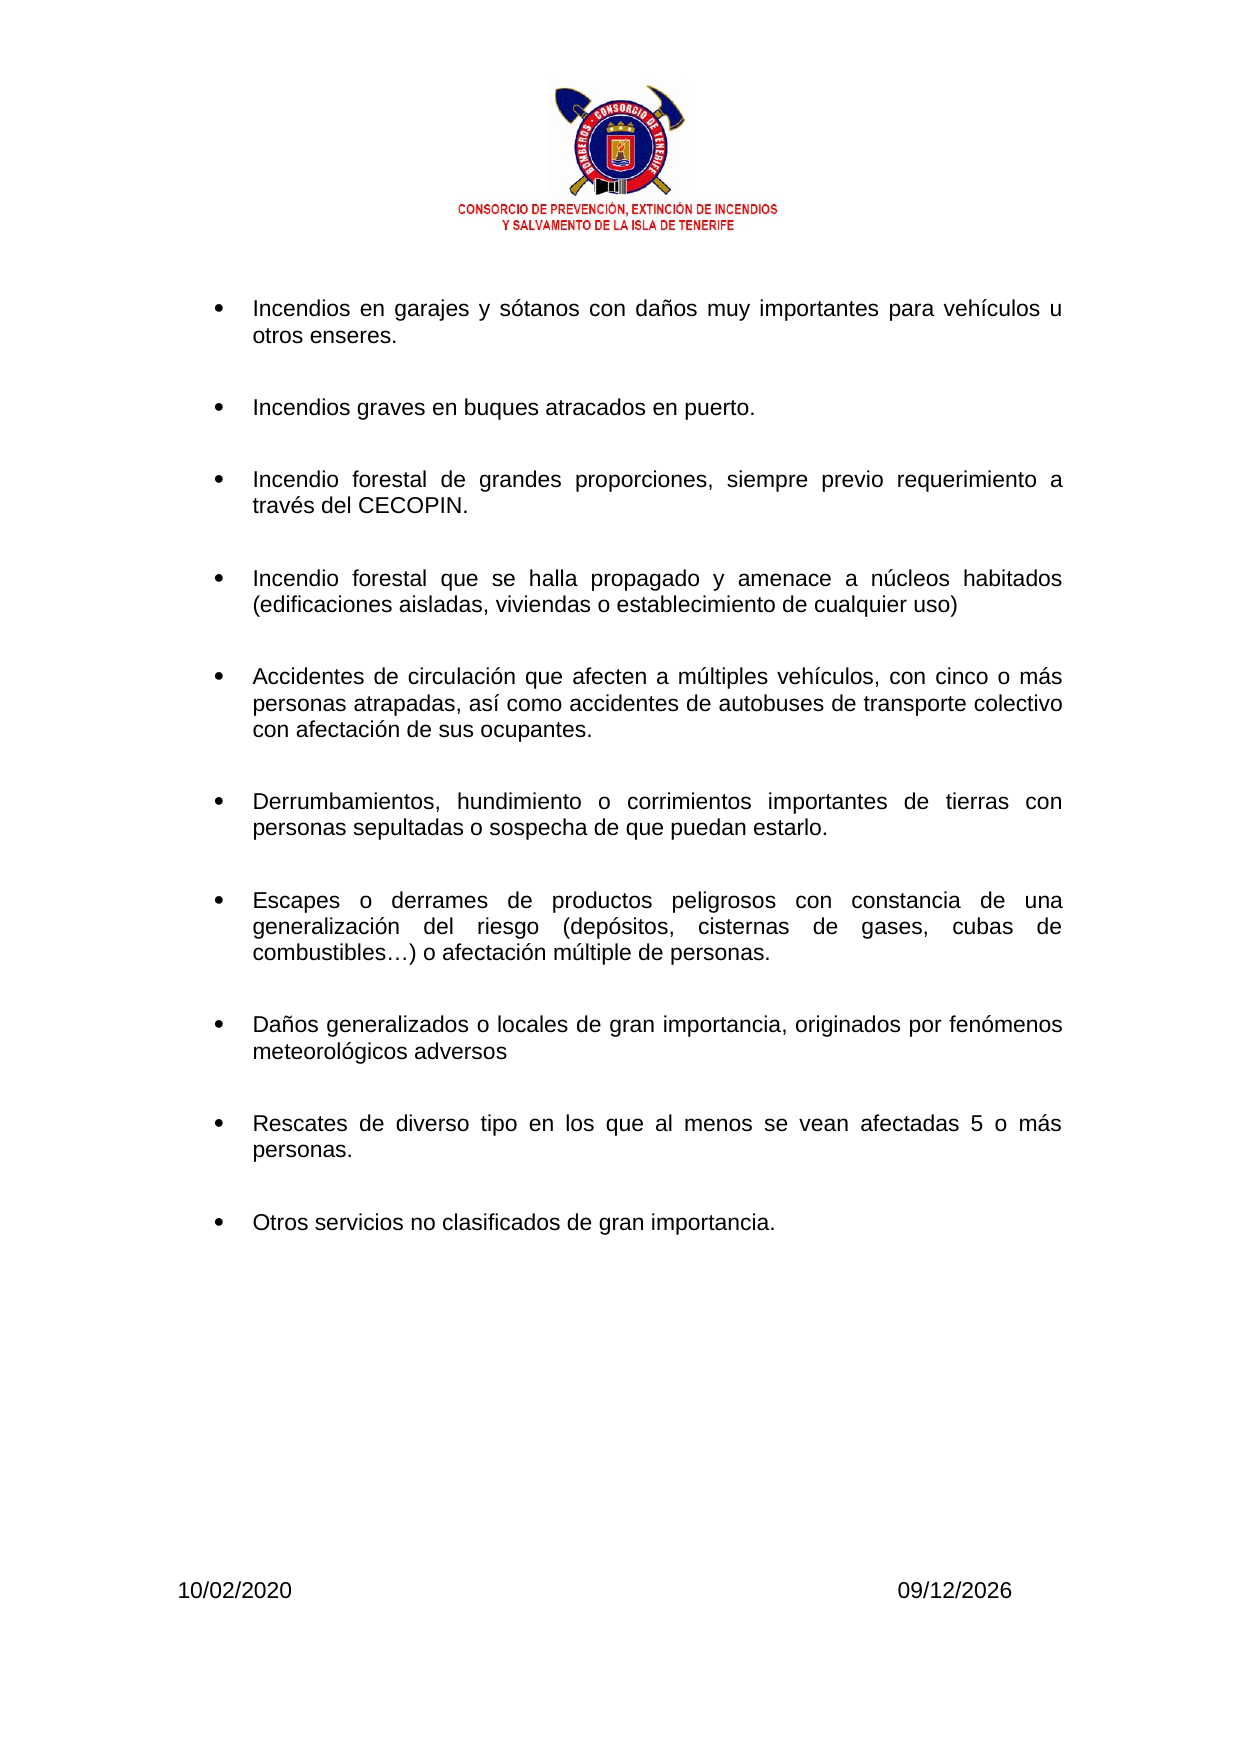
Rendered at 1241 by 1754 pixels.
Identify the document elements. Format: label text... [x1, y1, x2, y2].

list Otros servicios no clasificados de gran importancia. [215, 1208, 1063, 1235]
list Accidentes de circulación que afecten a múltiples vehículos, con cinco o más personas atrapadas, así como accidentes de autobuses de transporte colectivo con afectación de sus ocupantes. [215, 663, 1063, 742]
list Incendio forestal que se halla propagado y amenace a núcleos habitados (edificaciones aisladas, viviendas o establecimiento de cualquier uso) [215, 564, 1063, 617]
list Incendios graves en buques atracados en puerto. [215, 394, 1063, 420]
list Escapes o derrames de productos peligrosos con constancia de una generalización del riesgo (depósitos, cisternas de gases, cubas de combustibles…) o afectación múltiple de personas. [215, 887, 1063, 966]
list Incendios en garajes y sótanos con daños muy importantes para vehículos u otros enseres. [215, 295, 1063, 348]
list Derrumbamientos, hundimiento o corrimientos importantes de tierras con personas sepultadas o sospecha de que puedan estarlo. [215, 788, 1063, 841]
list Daños generalizados o locales de gran importancia, originados por fenómenos meteorológicos adversos [215, 1011, 1063, 1064]
list Rescates de diverso tipo en los que al menos se vean afectadas 5 o más personas. [215, 1110, 1063, 1163]
list Incendio forestal de grandes proporciones, siempre previo requerimiento a través del CECOPIN. [215, 466, 1063, 519]
